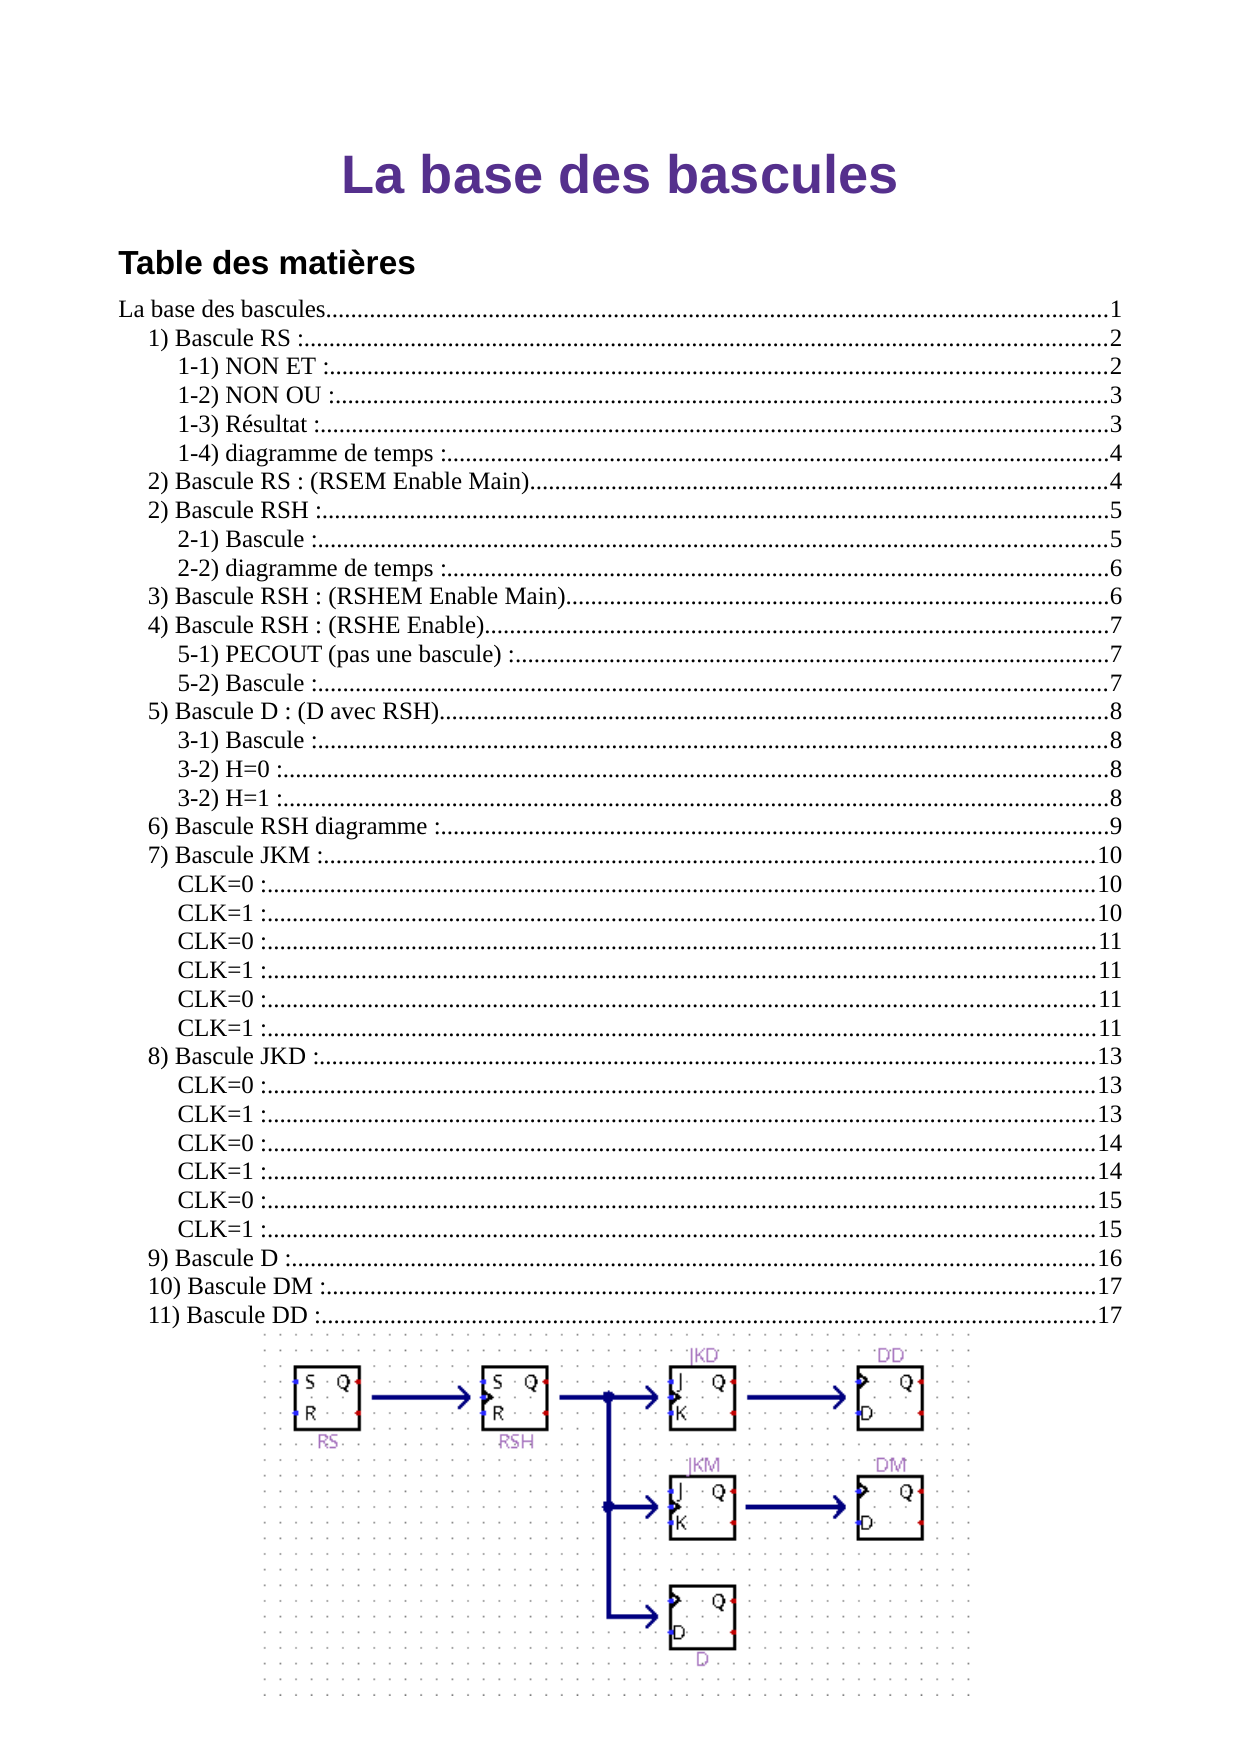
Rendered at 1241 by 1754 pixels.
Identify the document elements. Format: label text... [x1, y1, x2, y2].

text 7) Bascule JKM : 10 [148, 840, 1122, 869]
text 10) Bascule DM : 17 [148, 1271, 1122, 1300]
text 1) Bascule RS : 2 [148, 323, 1122, 351]
text 3-2) H=1 : 8 [177, 783, 1122, 811]
text 8) Bascule JKD : 13 [148, 1041, 1122, 1070]
text 3-2) H=0 : 8 [177, 754, 1122, 783]
text CLK=1 : 13 [177, 1099, 1122, 1128]
text CLK=1 : 10 [177, 898, 1122, 926]
text 2-1) Bascule : 5 [177, 524, 1122, 553]
text CLK=0 : 13 [177, 1070, 1122, 1099]
text 6) Bascule RSH diagramme : 9 [148, 811, 1122, 840]
text CLK=0 : 15 [177, 1185, 1122, 1214]
text CLK=1 : 14 [177, 1156, 1122, 1185]
text 3-1) Bascule : 8 [177, 725, 1122, 754]
text 5-2) Bascule : 7 [177, 668, 1122, 696]
text 2) Bascule RSH : 5 [148, 495, 1122, 524]
text 1-1) NON ET : 2 [177, 351, 1122, 380]
text La base des bascules 1 [118, 294, 1122, 323]
text 1-3) Résultat : 3 [177, 409, 1122, 438]
subtitle Table des matières [118, 243, 1122, 281]
text CLK=1 : 15 [177, 1214, 1122, 1243]
text CLK=1 : 11 [177, 1013, 1122, 1041]
text 5) Bascule D : (D avec RSH) 8 [148, 696, 1122, 725]
text 1-4) diagramme de temps : 4 [177, 438, 1122, 466]
text CLK=0 : 11 [177, 984, 1122, 1013]
picture [258, 1328, 982, 1696]
text 2) Bascule RS : (RSEM Enable Main) 4 [148, 466, 1122, 495]
text 4) Bascule RSH : (RSHE Enable) 7 [148, 610, 1122, 639]
text CLK=0 : 11 [177, 926, 1122, 955]
text 11) Bascule DD : 17 [148, 1300, 1122, 1329]
text CLK=1 : 11 [177, 955, 1122, 984]
text 1-2) NON OU : 3 [177, 380, 1122, 409]
text CLK=0 : 10 [177, 869, 1122, 898]
text 2-2) diagramme de temps : 6 [177, 553, 1122, 581]
subtitle La base des bascules [118, 143, 1122, 205]
text 9) Bascule D : 16 [148, 1243, 1122, 1271]
text 5-1) PECOUT (pas une bascule) : 7 [177, 639, 1122, 668]
text CLK=0 : 14 [177, 1128, 1122, 1156]
text 3) Bascule RSH : (RSHEM Enable Main) 6 [148, 581, 1122, 610]
